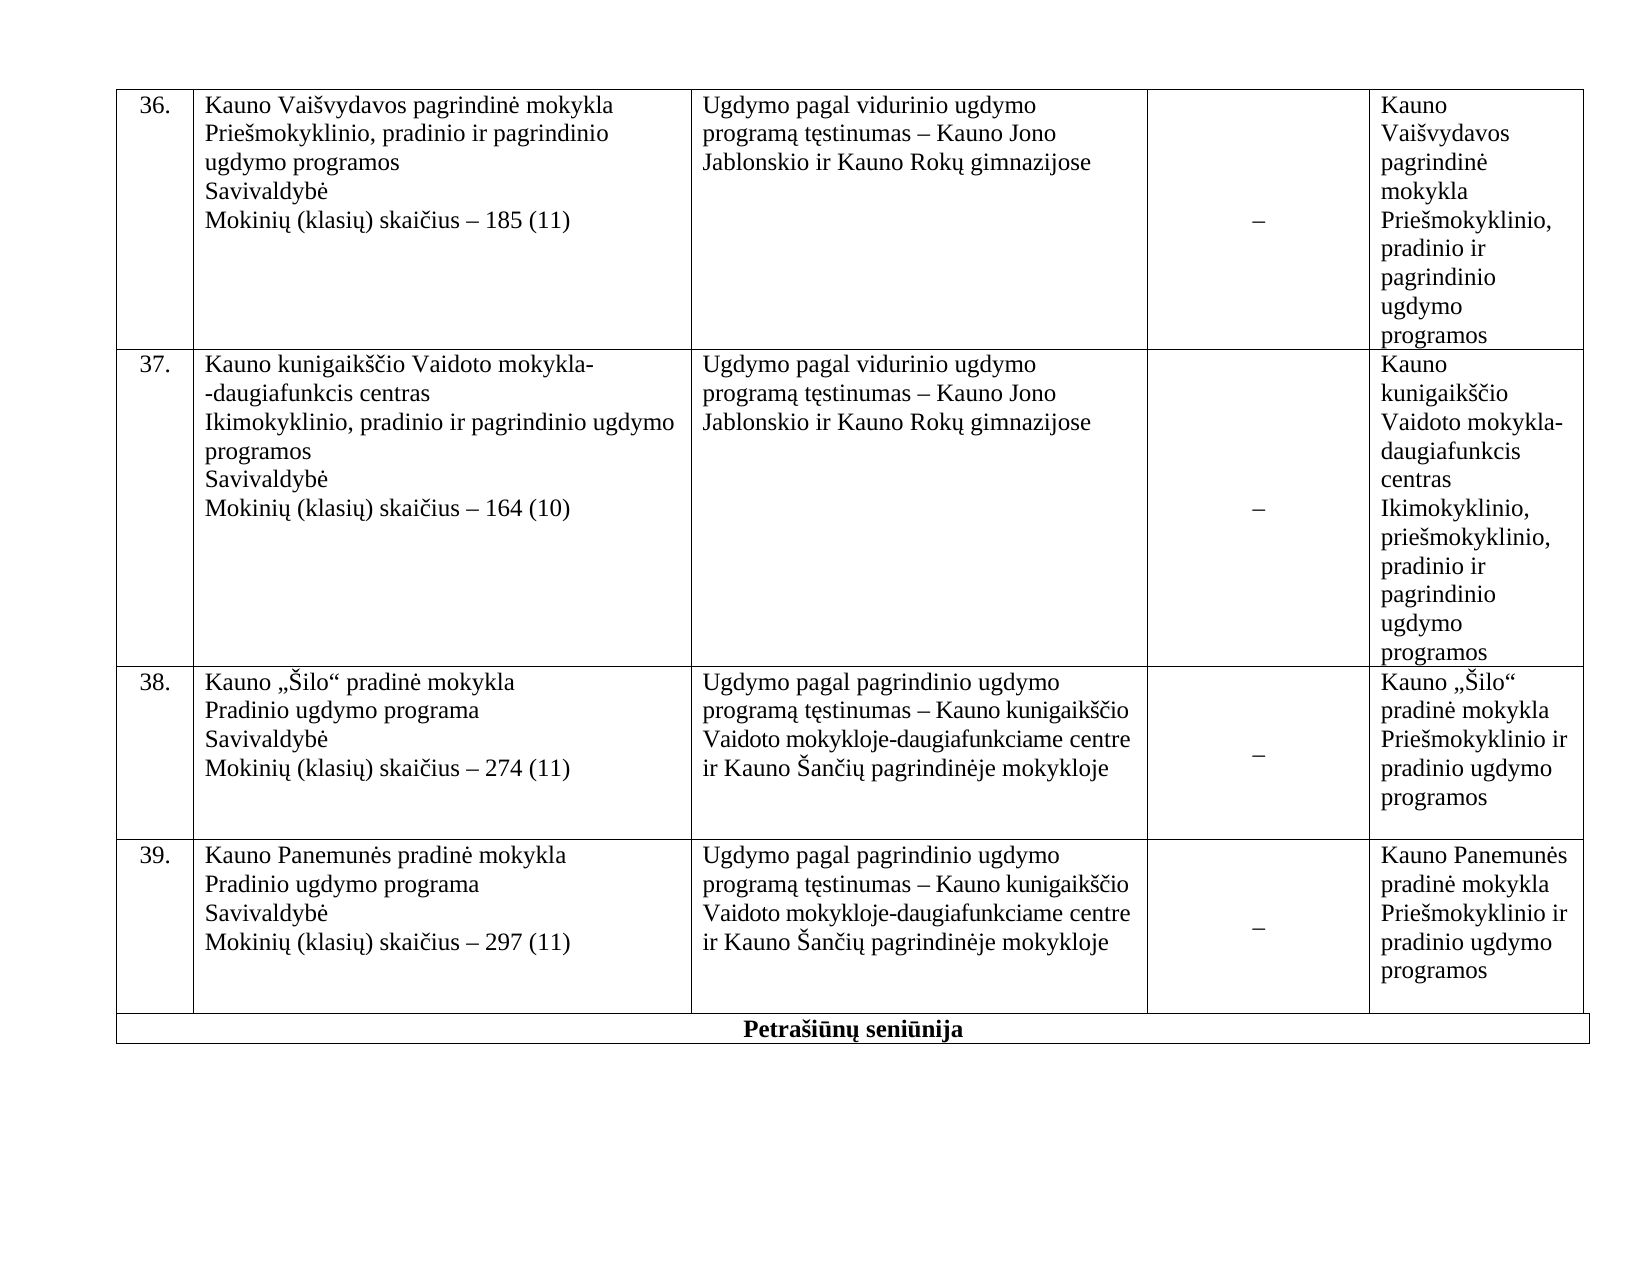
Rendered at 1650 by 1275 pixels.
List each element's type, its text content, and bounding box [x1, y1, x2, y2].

table_cell 37. [117, 350, 193, 666]
table_cell Ugdymo pagal pagrindinio ugdymo programą tęstinumas – Kauno kunigaikščio Vaidoto mokykloje-daugiafunkciame centre ir Kauno Šančių pagrindinėje mokykloje [692, 667, 1147, 839]
table_cell Ugdymo pagal pagrindinio ugdymo programą tęstinumas – Kauno kunigaikščio Vaidoto mokykloje-daugiafunkciame centre ir Kauno Šančių pagrindinėje mokykloje [692, 840, 1147, 1013]
table_cell Kauno kunigaikščio Vaidoto mokykla-daugiafunkcis centras Ikimokyklinio, priešmokyklinio, pradinio ir pagrindinio ugdymo programos [1370, 350, 1583, 666]
table_cell [107, 839, 116, 1013]
table_cell [107, 1013, 116, 1043]
table_cell Kauno „Šilo“ pradinė mokykla Priešmokyklinio ir pradinio ugdymo programos [1370, 667, 1583, 839]
table_cell [107, 666, 116, 839]
table_cell [1584, 349, 1589, 666]
table_cell [107, 349, 116, 666]
table_cell – [1148, 90, 1369, 348]
table_cell – [1148, 667, 1369, 839]
table_cell Kauno Vaišvydavos pagrindinė mokykla Priešmokyklinio, pradinio ir pagrindinio ugdymo programos [1370, 90, 1583, 348]
table_cell Kauno Vaišvydavos pagrindinė mokykla Priešmokyklinio, pradinio ir pagrindinio ugdymo programos Savivaldybė Mokinių (klasių) skaičius – 185 (11) [194, 90, 691, 348]
table_cell Kauno Panemunės pradinė mokykla Pradinio ugdymo programa Savivaldybė Mokinių (klasių) skaičius – 297 (11) [194, 840, 691, 1013]
table_cell [1584, 666, 1589, 839]
table_cell Kauno kunigaikščio Vaidoto mokykla- -daugiafunkcis centras Ikimokyklinio, pradinio ir pagrindinio ugdymo programos Savivaldybė Mokinių (klasių) skaičius – 164 (10) [194, 350, 691, 666]
table_cell [1584, 839, 1589, 1013]
table_cell – [1148, 350, 1369, 666]
table_cell 38. [117, 667, 193, 839]
table_cell Kauno „Šilo“ pradinė mokykla Pradinio ugdymo programa Savivaldybė Mokinių (klasių) skaičius – 274 (11) [194, 667, 691, 839]
table_cell Kauno Panemunės pradinė mokykla Priešmokyklinio ir pradinio ugdymo programos [1370, 840, 1583, 1013]
table_cell – [1148, 840, 1369, 1013]
table_cell Ugdymo pagal vidurinio ugdymo programą tęstinumas – Kauno Jono Jablonskio ir Kauno Rokų gimnazijose [692, 90, 1147, 348]
table_cell Petrašiūnų seniūnija [117, 1014, 1589, 1043]
table_cell Ugdymo pagal vidurinio ugdymo programą tęstinumas – Kauno Jono Jablonskio ir Kauno Rokų gimnazijose [692, 350, 1147, 666]
table_cell 39. [117, 840, 193, 1013]
table_cell [1584, 89, 1589, 348]
table_cell [107, 89, 116, 348]
table_cell 36. [117, 90, 193, 348]
